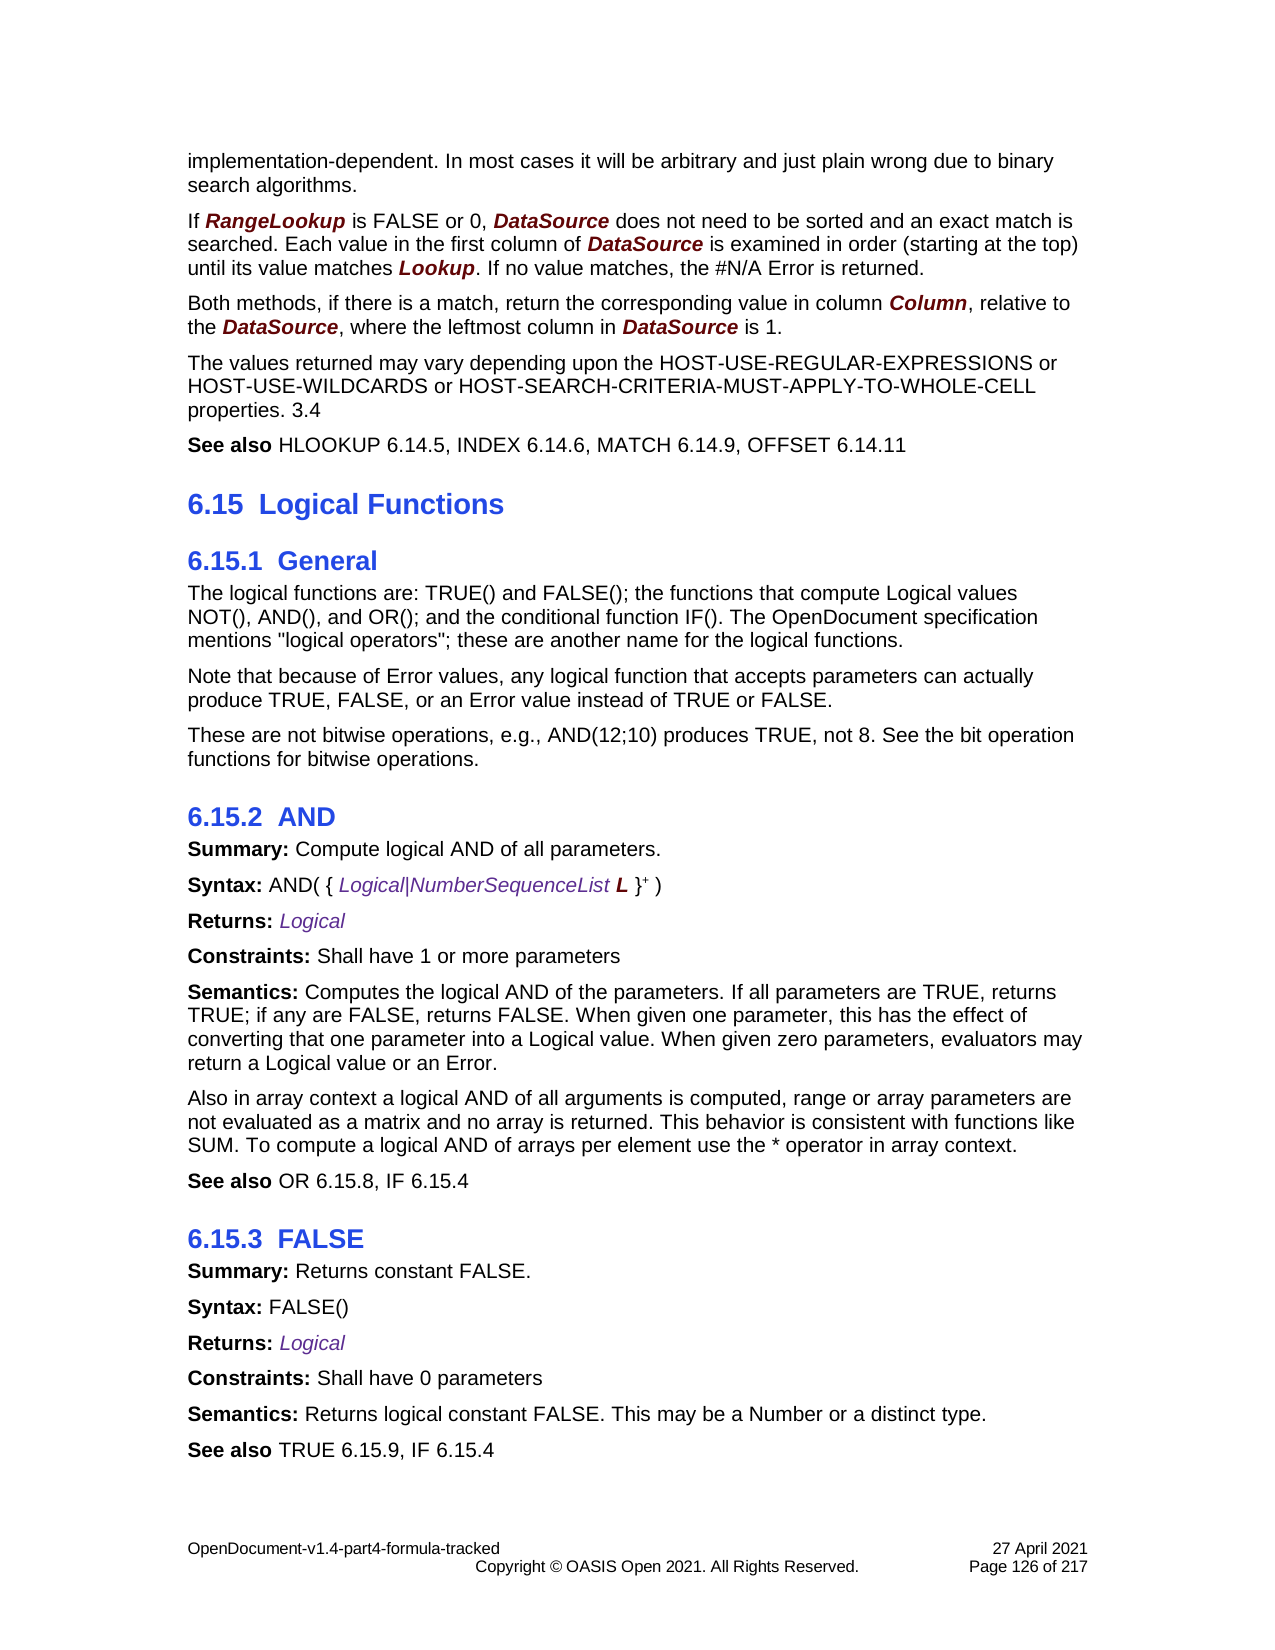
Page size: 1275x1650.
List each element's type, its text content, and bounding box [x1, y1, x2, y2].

text See also OR 6.15.8, IF 6.15.4 [187, 1169, 1088, 1193]
subtitle AND [187, 802, 1088, 832]
subtitle FALSE [187, 1224, 1088, 1254]
text These are not bitwise operations, e.g., AND(12;10) produces TRUE, not 8. See the bit operation functions for bitwise operations. [187, 724, 1088, 771]
text The logical functions are: TRUE() and FALSE(); the functions that compute Logical values NOT(), AND(), and OR(); and the conditional function IF(). The OpenDocument specification mentions "logical operators"; these are another name for the logical functions. [187, 582, 1088, 652]
text Syntax: AND( { Logical|NumberSequenceList L }+ ) [187, 873, 1088, 897]
text Returns: Logical [187, 1331, 1088, 1355]
text If RangeLookup is FALSE or 0, DataSource does not need to be sorted and an exact match is searched. Each value in the first column of DataSource is examined in order (starting at the top) until its value matches Lookup. If no value matches, the #N/A Error is returned. [187, 209, 1088, 280]
text Semantics: Computes the logical AND of the parameters. If all parameters are TRUE, returns TRUE; if any are FALSE, returns FALSE. When given one parameter, this has the effect of converting that one parameter into a Logical value. When given zero parameters, evaluators may return a Logical value or an Error. [187, 980, 1088, 1074]
subtitle General [187, 546, 1088, 576]
text Summary: Returns constant FALSE. [187, 1260, 1088, 1283]
text implementation-dependent. In most cases it will be arbitrary and just plain wrong due to binary search algorithms. [187, 150, 1088, 197]
text Returns: Logical [187, 909, 1088, 933]
text Syntax: FALSE() [187, 1296, 1088, 1319]
text Constraints: Shall have 0 parameters [187, 1367, 1088, 1390]
text Note that because of Error values, any logical function that accepts parameters can actually produce TRUE, FALSE, or an Error value instead of TRUE or FALSE. [187, 664, 1088, 712]
text See also HLOOKUP 6.14.5, INDEX 6.14.6, MATCH 6.14.9, OFFSET 6.14.11 [187, 434, 1088, 457]
subtitle Logical Functions [187, 488, 1088, 521]
text Summary: Compute logical AND of all parameters. [187, 838, 1088, 861]
text The values returned may vary depending upon the HOST-USE-REGULAR-EXPRESSIONS or HOST-USE-WILDCARDS or HOST-SEARCH-CRITERIA-MUST-APPLY-TO-WHOLE-CELL properties. 3.4 [187, 351, 1088, 422]
text Both methods, if there is a match, return the corresponding value in column Column, relative to the DataSource, where the leftmost column in DataSource is 1. [187, 292, 1088, 339]
text Also in array context a logical AND of all arguments is computed, range or array parameters are not evaluated as a matrix and no array is returned. This behavior is consistent with functions like SUM. To compute a logical AND of arrays per element use the * operator in array context. [187, 1087, 1088, 1157]
text Semantics: Returns logical constant FALSE. This may be a Number or a distinct type. [187, 1402, 1088, 1426]
text Constraints: Shall have 1 or more parameters [187, 945, 1088, 968]
text See also TRUE 6.15.9, IF 6.15.4 [187, 1438, 1088, 1462]
